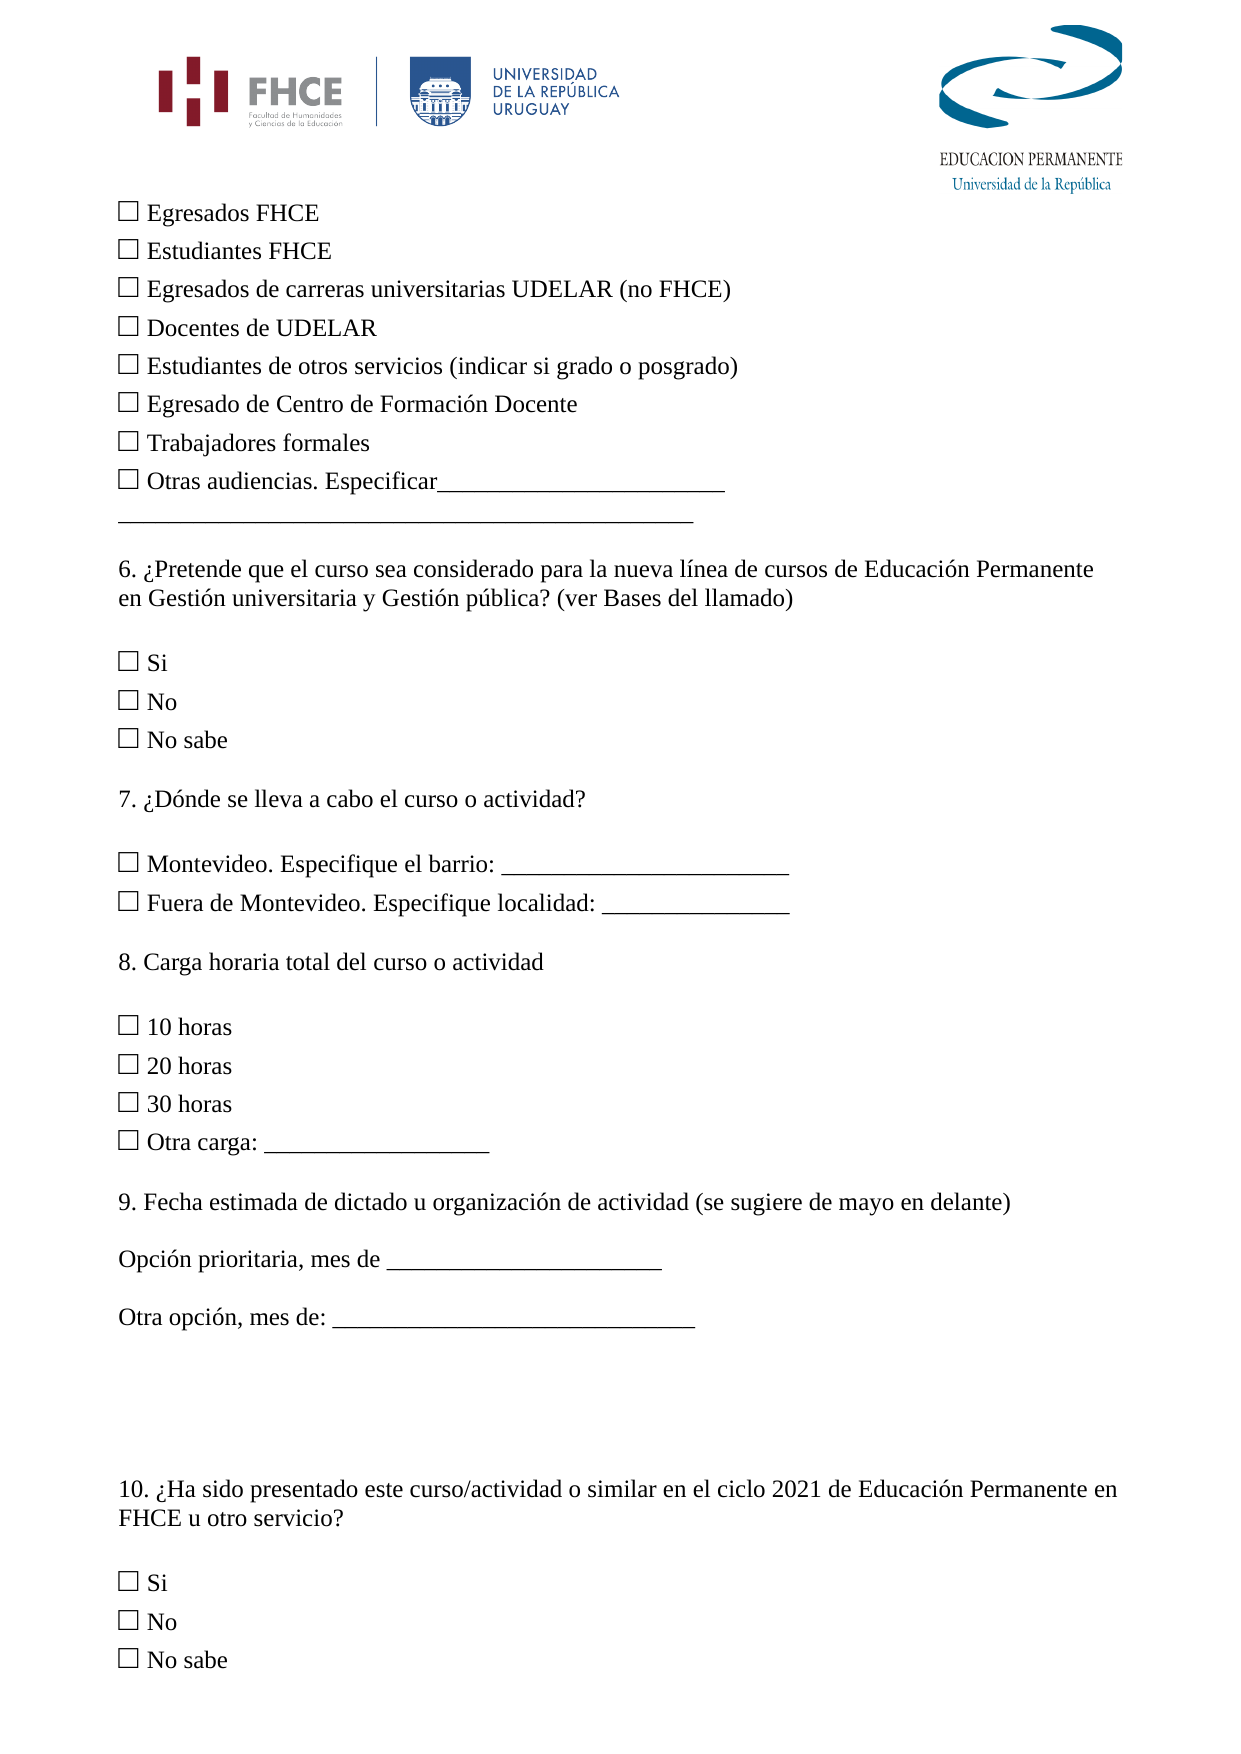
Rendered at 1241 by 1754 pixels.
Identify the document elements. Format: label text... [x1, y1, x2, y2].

text Otra opción, mes de: _____________________________ [118, 1302, 1122, 1330]
text □ 20 horas [118, 1043, 1122, 1081]
text □ Otras audiencias. Especificar_______________________ [118, 458, 1122, 497]
text 10. ¿Ha sido presentado este curso/actividad o similar en el ciclo 2021 de Educación Permanente en FHCE u otro servicio? [118, 1474, 1122, 1532]
text □ Docentes de UDELAR [118, 305, 1122, 343]
text □ Montevideo. Especifique el barrio: _______________________ [118, 842, 1122, 880]
text □ No [118, 1599, 1122, 1637]
text 6. ¿Pretende que el curso sea considerado para la nueva línea de cursos de Educación Permanente en Gestión universitaria y Gestión pública? (ver Bases del llamado) [118, 554, 1122, 612]
text ______________________________________________ [118, 497, 1122, 525]
text 8. Carga horaria total del curso o actividad [118, 947, 1122, 976]
text 9. Fecha estimada de dictado u organización de actividad (se sugiere de mayo en delante) [118, 1187, 1122, 1215]
text □ Otra carga: __________________ [118, 1119, 1122, 1158]
text □ 30 horas [118, 1081, 1122, 1119]
text □ Si [118, 1560, 1122, 1599]
text □ Estudiantes FHCE [118, 228, 1122, 267]
text □ No sabe [118, 717, 1122, 755]
text □ Fuera de Montevideo. Especifique localidad: _______________ [118, 880, 1122, 918]
picture [1087, 25, 1123, 43]
text □ Si [118, 640, 1122, 679]
text 7. ¿Dónde se lleva a cabo el curso o actividad? [118, 784, 1122, 813]
text □ Trabajadores formales [118, 420, 1122, 458]
text □ Egresados de carreras universitarias UDELAR (no FHCE) [118, 267, 1122, 305]
text □ 10 horas [118, 1004, 1122, 1043]
text Opción prioritaria, mes de ______________________ [118, 1244, 1122, 1273]
text □ No sabe [118, 1637, 1122, 1675]
picture [118, 6, 660, 178]
text □ Estudiantes de otros servicios (indicar si grado o posgrado) [118, 343, 1122, 382]
text □ Egresados FHCE [118, 190, 1122, 228]
text □ Egresado de Centro de Formación Docente [118, 382, 1122, 420]
text □ No [118, 679, 1122, 717]
picture [939, 25, 1123, 194]
